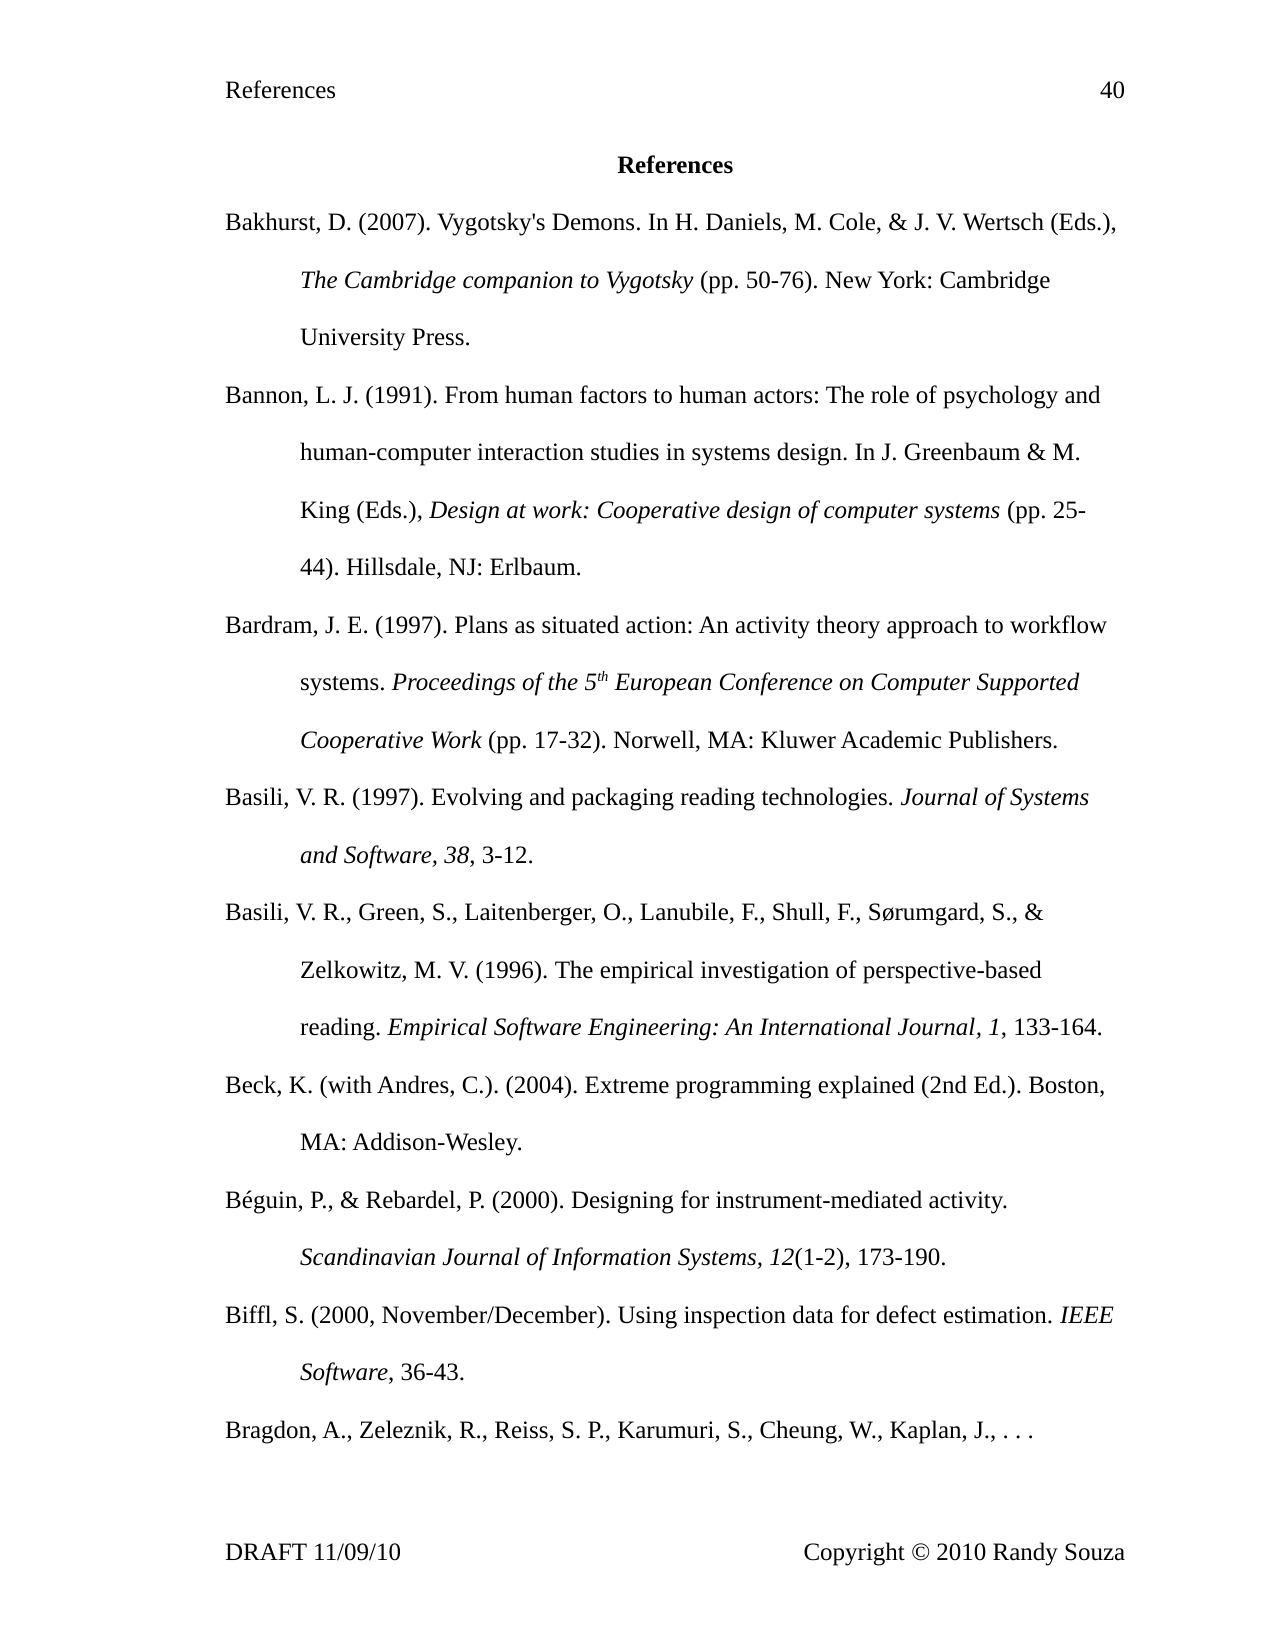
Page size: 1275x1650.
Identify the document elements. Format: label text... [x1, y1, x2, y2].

text Biffl, S. (2000, November/December). Using inspection data for defect estimation. IEEE Software, 36-43. [225, 1300, 1125, 1386]
text Basili, V. R. (1997). Evolving and packaging reading technologies. Journal of Systems and Software, 38, 3-12. [225, 782, 1125, 869]
text Basili, V. R., Green, S., Laitenberger, O., Lanubile, F., Shull, F., Sørumgard, S., & Zelkowitz, M. V. (1996). The empirical investigation of perspective-based reading. Empirical Software Engineering: An International Journal, 1, 133-164. [225, 897, 1125, 1041]
subtitle References [225, 150, 1125, 179]
text Bardram, J. E. (1997). Plans as situated action: An activity theory approach to workflow systems. Proceedings of the 5th European Conference on Computer Supported Cooperative Work (pp. 17-32). Norwell, MA: Kluwer Academic Publishers. [225, 610, 1125, 754]
text Bannon, L. J. (1991). From human factors to human actors: The role of psychology and human-computer interaction studies in systems design. In J. Greenbaum & M. King (Eds.), Design at work: Cooperative design of computer systems (pp. 25-44). Hillsdale, NJ: Erlbaum. [225, 380, 1125, 581]
text Bakhurst, D. (2007). Vygotsky's Demons. In H. Daniels, M. Cole, & J. V. Wertsch (Eds.), The Cambridge companion to Vygotsky (pp. 50-76). New York: Cambridge University Press. [225, 207, 1125, 351]
text Bragdon, A., Zeleznik, R., Reiss, S. P., Karumuri, S., Cheung, W., Kaplan, J., . . . [225, 1415, 1125, 1444]
text Béguin, P., & Rebardel, P. (2000). Designing for instrument-mediated activity. Scandinavian Journal of Information Systems, 12(1-2), 173-190. [225, 1185, 1125, 1271]
text Beck, K. (with Andres, C.). (2004). Extreme programming explained (2nd Ed.). Boston, MA: Addison-Wesley. [225, 1070, 1125, 1156]
